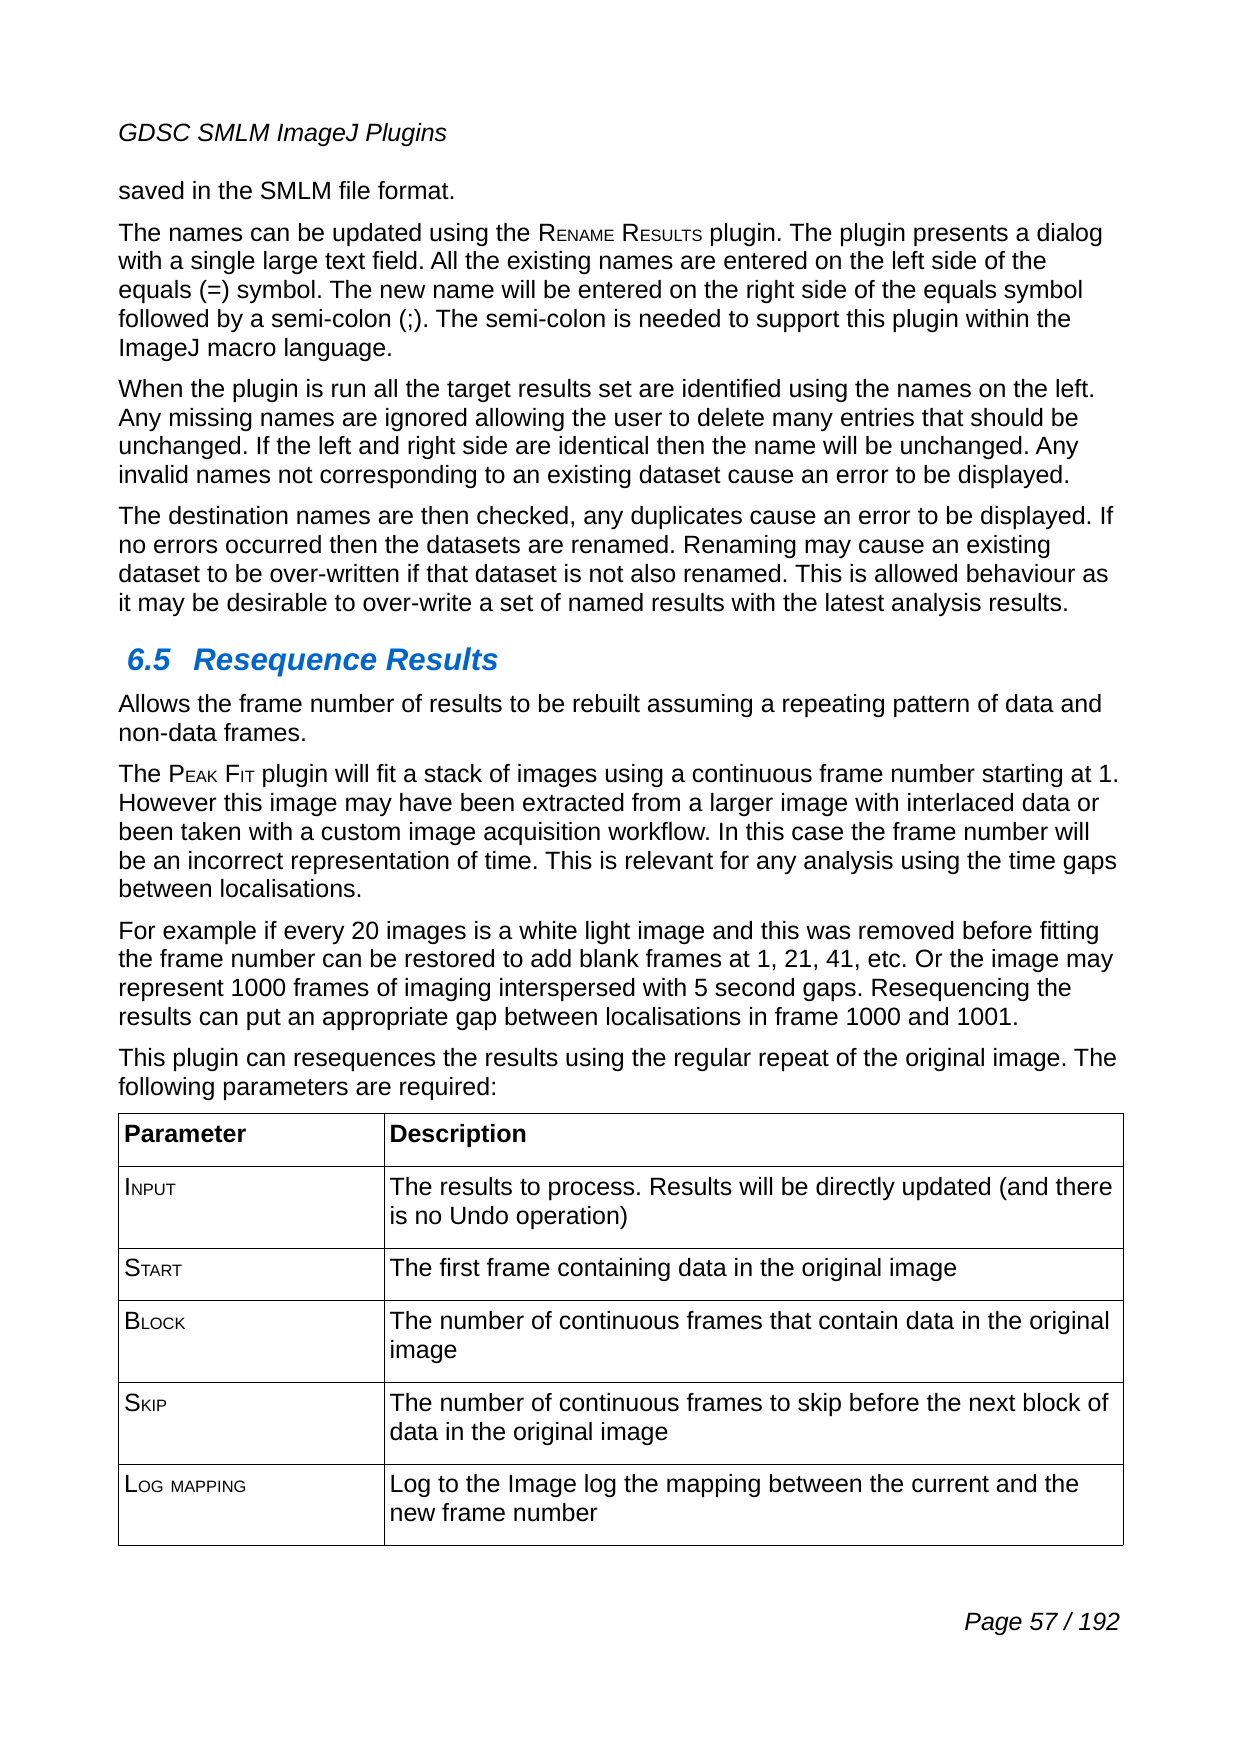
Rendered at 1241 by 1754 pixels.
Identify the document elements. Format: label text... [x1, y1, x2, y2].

text When the plugin is run all the target results set are identified using the names on the left. Any missing names are ignored allowing the user to delete many entries that should be unchanged. If the left and right side are identical then the name will be unchanged. Any invalid names not corresponding to an existing dataset cause an error to be displayed. [118, 374, 1122, 489]
text Allows the frame number of results to be rebuilt assuming a repeating pattern of data and non-data frames. [118, 689, 1122, 747]
table_cell Skip [119, 1383, 384, 1463]
table_header Parameter [119, 1114, 384, 1166]
text This plugin can resequences the results using the regular repeat of the original image. The following parameters are required: [118, 1043, 1122, 1101]
table_cell Start [119, 1249, 384, 1300]
table_cell The number of continuous frames that contain data in the original image [385, 1301, 1123, 1382]
table_cell Log mapping [119, 1465, 384, 1545]
table_cell Log to the Image log the mapping between the current and the new frame number [385, 1465, 1123, 1545]
table_cell The number of continuous frames to skip before the next block of data in the original image [385, 1383, 1123, 1463]
text The Peak Fit plugin will fit a stack of images using a continuous frame number starting at 1. However this image may have been extracted from a larger image with interlaced data or been taken with a custom image acquisition workflow. In this case the frame number will be an incorrect representation of time. This is relevant for any analysis using the time gaps between localisations. [118, 759, 1122, 903]
text For example if every 20 images is a white light image and this was removed before fitting the frame number can be restored to add blank frames at 1, 21, 41, etc. Or the image may represent 1000 frames of imaging interspersed with 5 second gaps. Resequencing the results can put an appropriate gap between localisations in frame 1000 and 1001. [118, 916, 1122, 1031]
text The names can be updated using the Rename Results plugin. The plugin presents a dialog with a single large text field. All the existing names are entered on the left side of the equals (=) symbol. The new name will be entered on the right side of the equals symbol followed by a semi-colon (;). The semi-colon is needed to support this plugin within the ImageJ macro language. [118, 218, 1122, 361]
subtitle Resequence Results [118, 641, 1122, 677]
table_cell The results to process. Results will be directly updated (and there is no Undo operation) [385, 1167, 1123, 1248]
table_cell Block [119, 1301, 384, 1382]
text saved in the SMLM file format. [118, 176, 1122, 205]
text The destination names are then checked, any duplicates cause an error to be displayed. If no errors occurred then the datasets are renamed. Renaming may cause an existing dataset to be over-written if that dataset is not also renamed. This is allowed behaviour as it may be desirable to over-write a set of named results with the latest analysis results. [118, 501, 1122, 616]
table_cell Input [119, 1167, 384, 1248]
table_header Description [385, 1114, 1123, 1166]
table_cell The first frame containing data in the original image [385, 1249, 1123, 1300]
